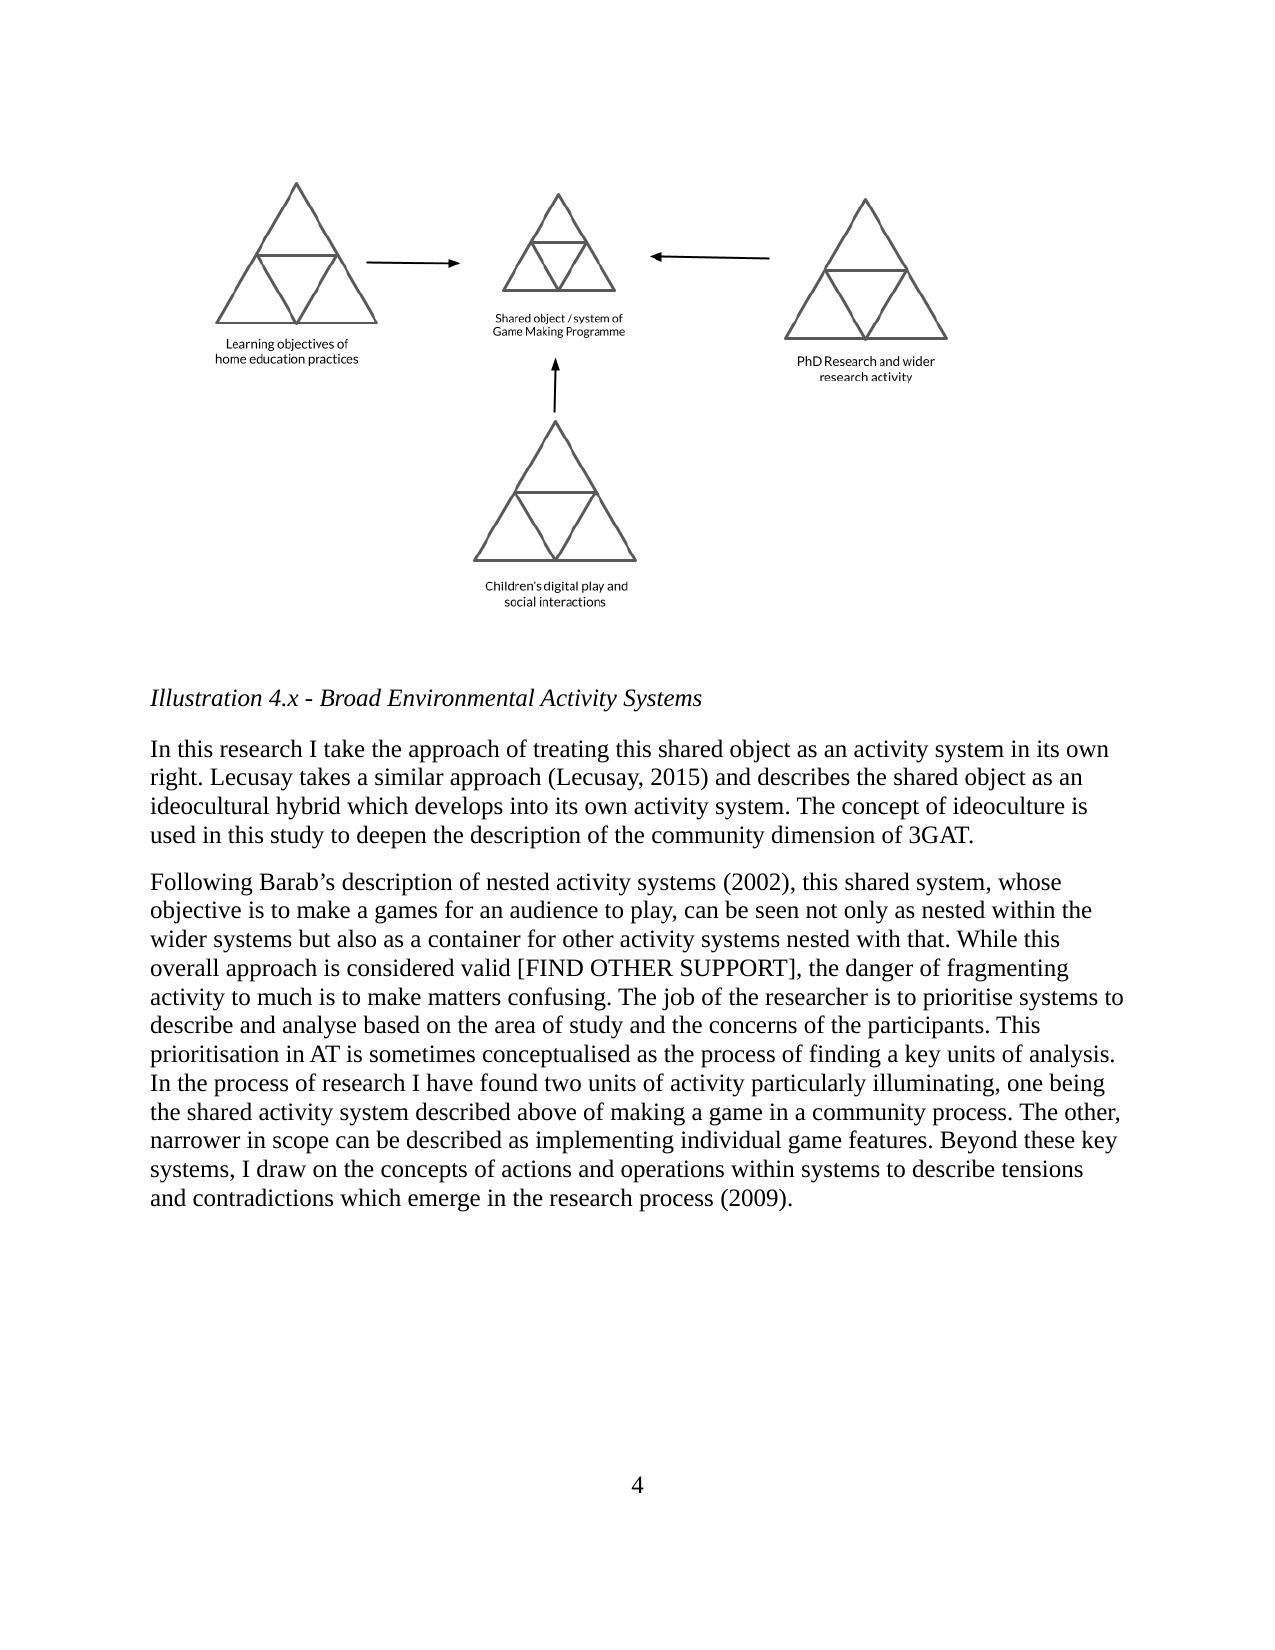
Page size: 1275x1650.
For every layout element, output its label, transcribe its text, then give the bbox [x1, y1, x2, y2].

picture [150, 150, 1077, 671]
text In this research I take the approach of treating this shared object as an activity system in its own right. Lecusay takes a similar approach (Lecusay, 2015) and describes the shared object as an ideocultural hybrid which develops into its own activity system. The concept of ideoculture is used in this study to deepen the description of the community dimension of 3GAT. [150, 734, 1125, 849]
text Illustration 4.x - Broad Environmental Activity Systems [150, 683, 1125, 712]
text Following Barab’s description of nested activity systems (2002), this shared system, whose objective is to make a games for an audience to play, can be seen not only as nested within the wider systems but also as a container for other activity systems nested with that. While this overall approach is considered valid [FIND OTHER SUPPORT], the danger of fragmenting activity to much is to make matters confusing. The job of the researcher is to prioritise systems to describe and analyse based on the area of study and the concerns of the participants. This prioritisation in AT is sometimes conceptualised as the process of finding a key units of analysis. In the process of research I have found two units of activity particularly illuminating, one being the shared activity system described above of making a game in a community process. The other, narrower in scope can be described as implementing individual game features. Beyond these key systems, I draw on the concepts of actions and operations within systems to describe tensions and contradictions which emerge in the research process (2009). [150, 867, 1125, 1212]
